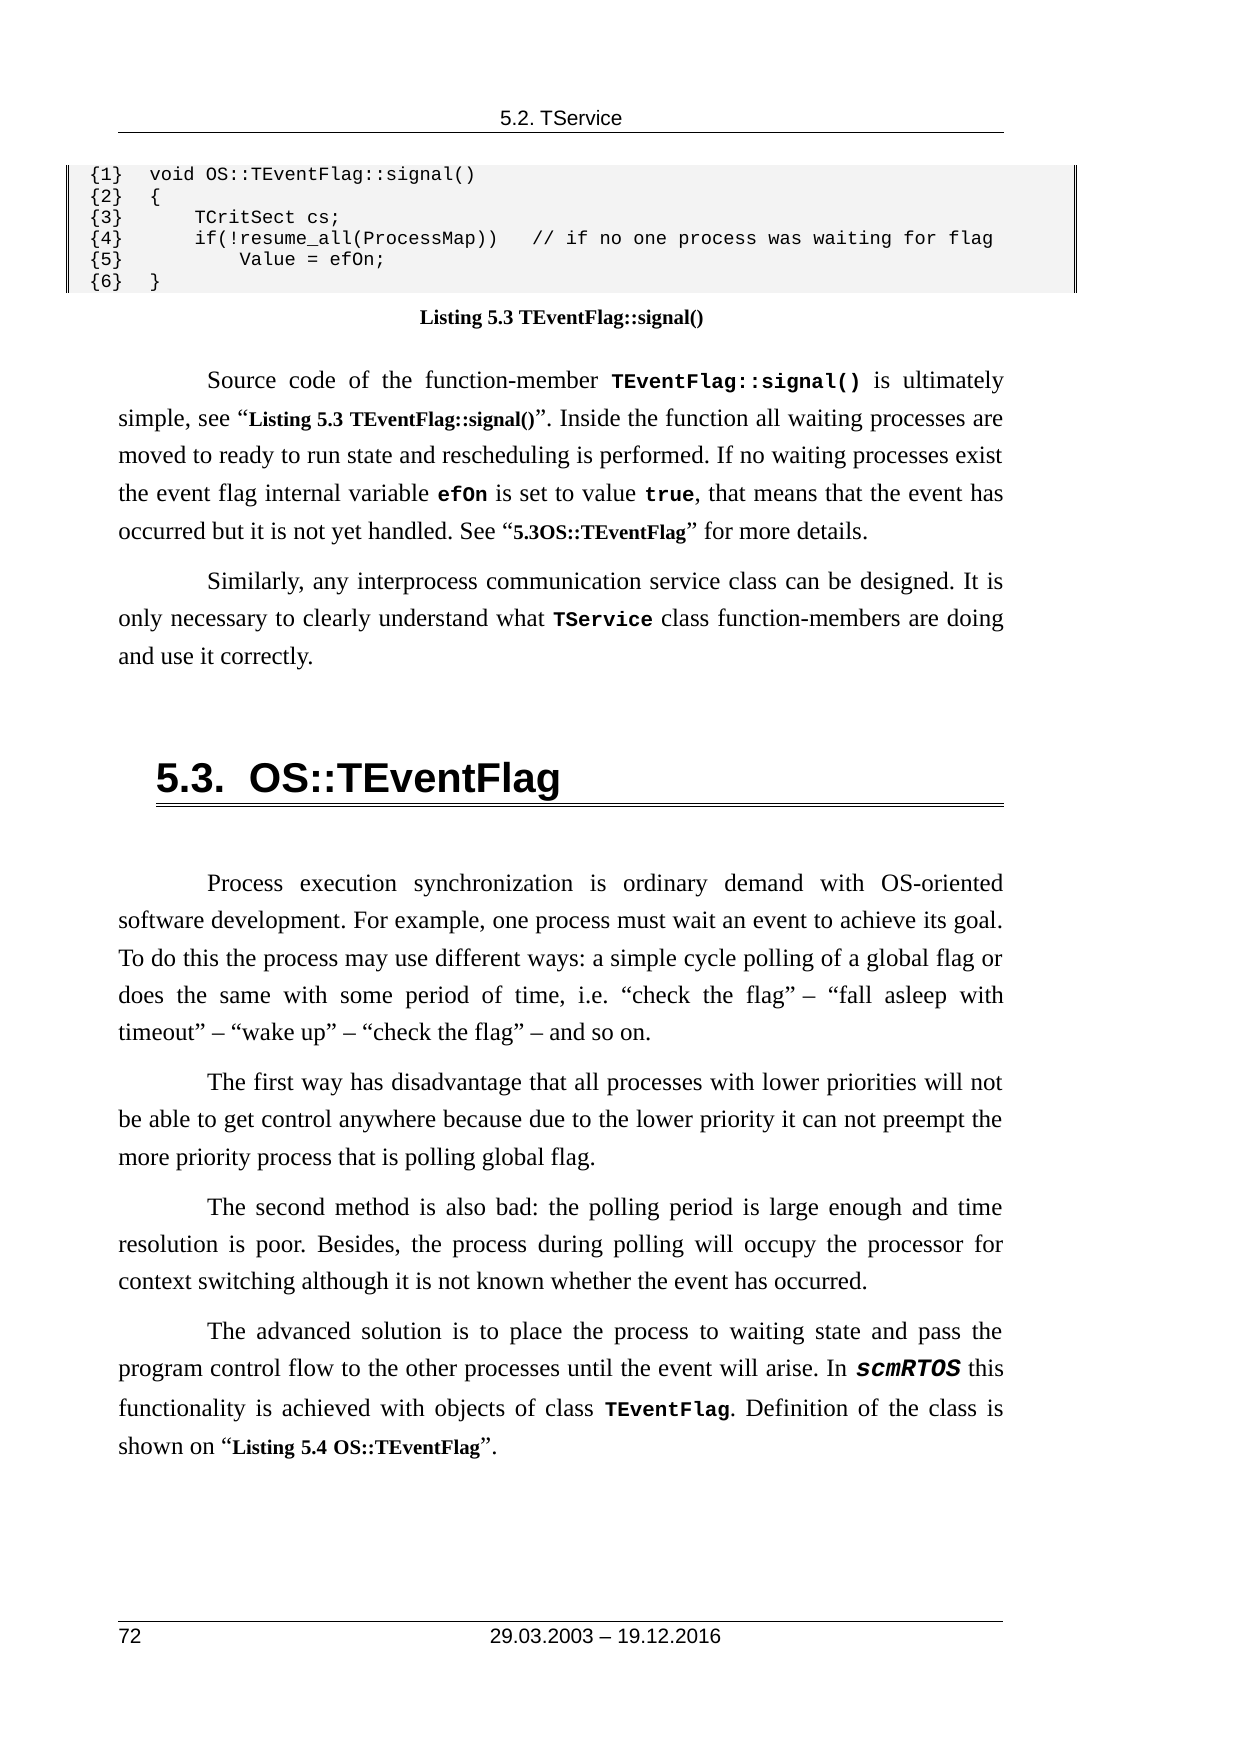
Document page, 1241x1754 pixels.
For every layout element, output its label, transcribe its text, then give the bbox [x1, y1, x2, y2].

list Value = efOn; [69, 250, 1074, 271]
text The second method is also bad: the polling period is large enough and time resolution is poor. Besides, the process during polling will occupy the processor for context switching although it is not known whether the event has occurred. [118, 1192, 1004, 1295]
list if(!resume_all(ProcessMap)) // if no one process was waiting for flag [69, 229, 1074, 250]
list { [69, 186, 1074, 208]
list TCritSect cs; [69, 208, 1074, 229]
text Listing 5.3 TEventFlag::signal() [119, 305, 1004, 329]
text Similarly, any interprocess communication service class can be designed. It is only necessary to clearly understand what TService class function-members are doing and use it correctly. [118, 566, 1004, 670]
text The first way has disadvantage that all processes with lower priorities will not be able to get control anywhere because due to the lower priority it can not preempt the more priority process that is polling global flag. [118, 1067, 1004, 1171]
list } [69, 271, 1074, 293]
subtitle OS::TEventFlag [156, 753, 1004, 803]
text The advanced solution is to place the process to waiting state and pass the program control flow to the other processes until the event will arise. In scmRTOS this functionality is achieved with objects of class TEventFlag. Definition of the class is shown on “Listing 5.4 OS::TEventFlag”. [118, 1316, 1004, 1459]
text Process execution synchronization is ordinary demand with OS-oriented software development. For example, one process must wait an event to achieve its goal. To do this the process may use different ways: a simple cycle polling of a global flag or does the same with some period of time, i.e. “check the flag” – “fall asleep with timeout” – “wake up” – “check the flag” – and so on. [118, 868, 1004, 1046]
list void OS::TEventFlag::signal() [69, 165, 1074, 186]
text Source code of the function-member TEventFlag::signal() is ultimately simple, see “Listing 5.3 TEventFlag::signal()”. Inside the function all waiting processes are moved to ready to run state and rescheduling is performed. If no waiting processes exist the event flag internal variable efOn is set to value true, that means that the event has occurred but it is not yet handled. See “5.3OS::TEventFlag” for more details. [118, 365, 1004, 545]
